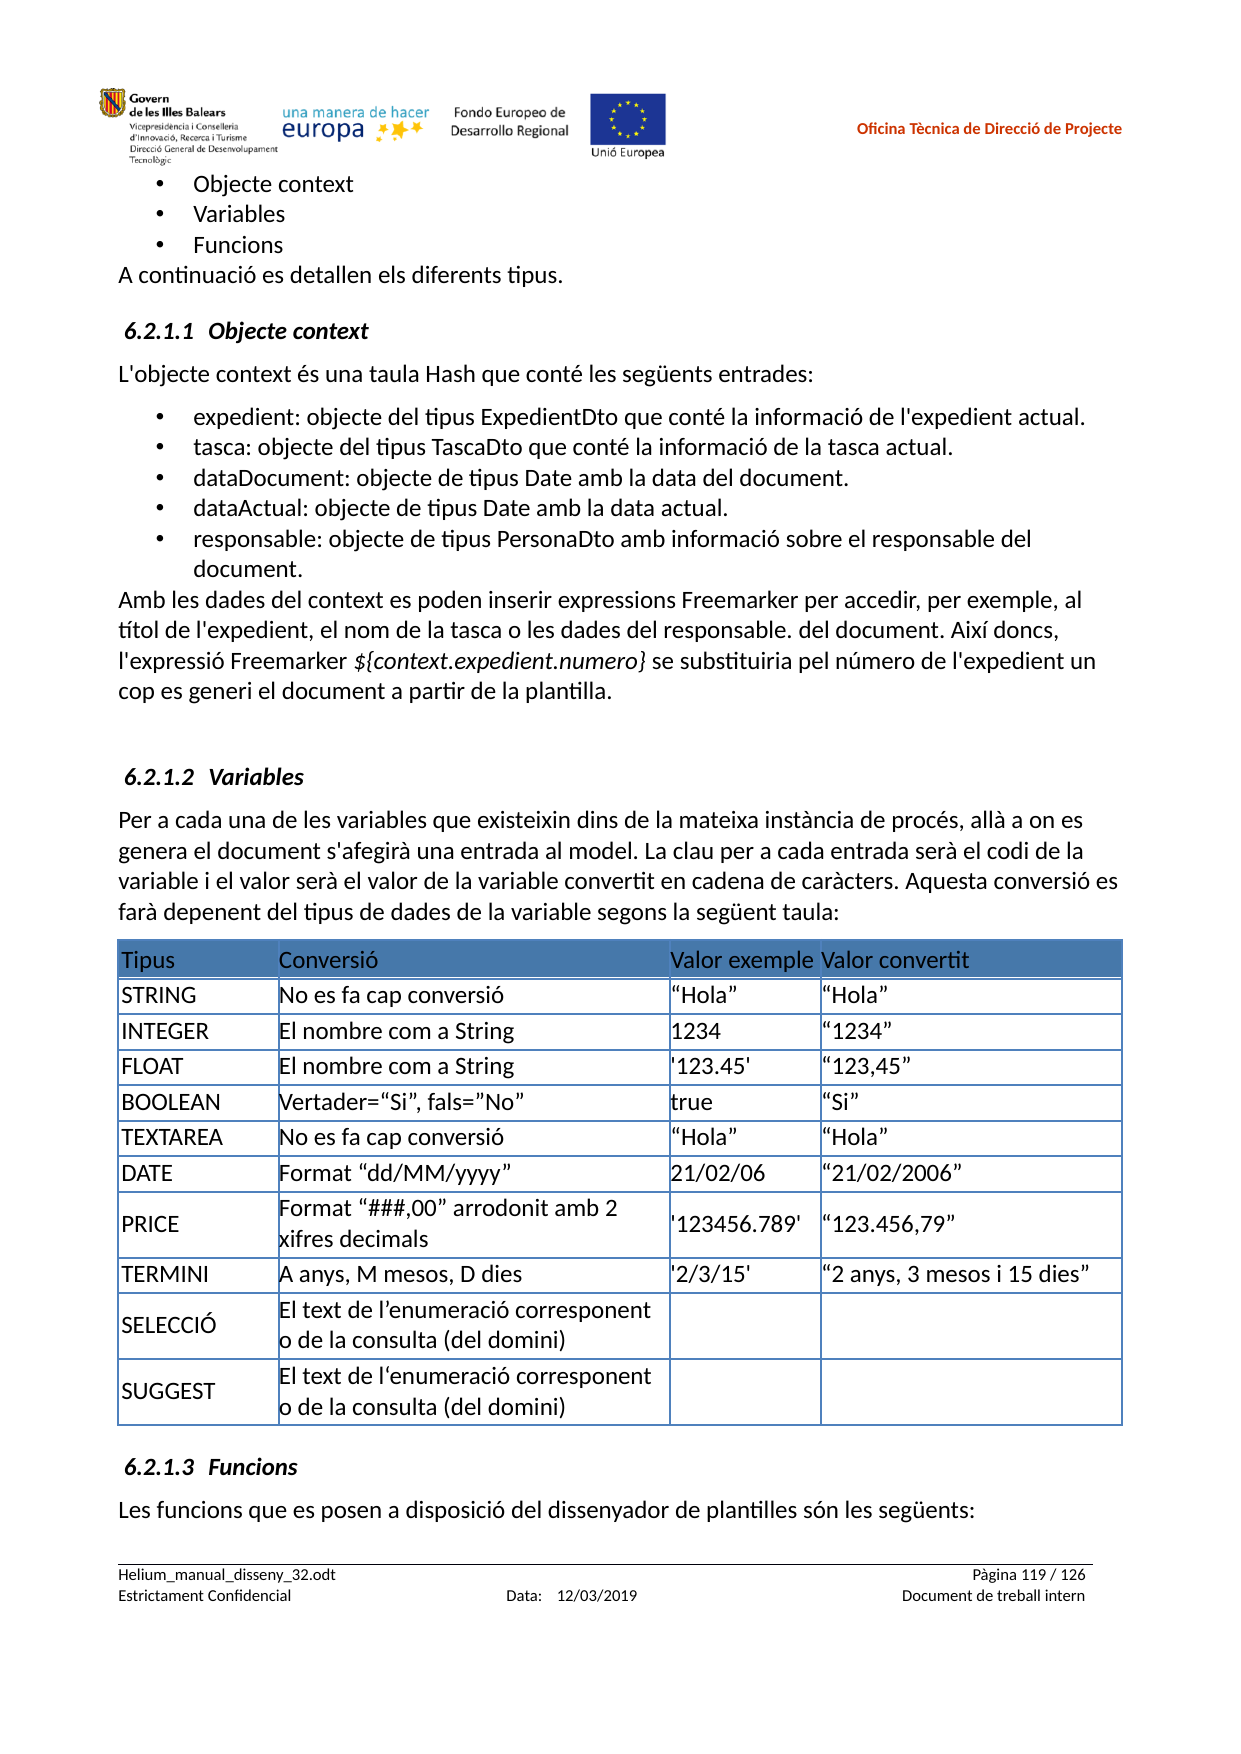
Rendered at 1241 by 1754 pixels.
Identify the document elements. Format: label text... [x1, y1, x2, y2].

table_cell STRING [119, 980, 278, 1013]
list tasca: objecte del tipus TascaDto que conté la informació de la tasca actual. [156, 431, 1122, 462]
list Objecte context [156, 168, 1122, 198]
table_header Conversió [280, 941, 669, 977]
table_cell 1234 [671, 1015, 820, 1048]
table_cell '123.45' [671, 1051, 820, 1084]
table_cell “Hola” [671, 1122, 820, 1155]
table_cell El text de l’enumeració corresponent o de la consulta (del domini) [280, 1294, 669, 1358]
list expedient: objecte del tipus ExpedientDto que conté la informació de l'expedient actual. [156, 401, 1122, 431]
table_cell “21/02/2006” [822, 1157, 1121, 1191]
table_cell 21/02/06 [671, 1157, 820, 1191]
table_cell A anys, M mesos, D dies [280, 1259, 669, 1292]
table_cell No es fa cap conversió [280, 1122, 669, 1155]
table_header Valor convertit [822, 941, 1121, 977]
table_cell '123456.789' [671, 1193, 820, 1257]
picture [99, 87, 668, 166]
table_cell [822, 1294, 1121, 1358]
table_cell El nombre com a String [280, 1015, 669, 1048]
table_cell “Si” [822, 1086, 1121, 1119]
subtitle Funcions [118, 1451, 1122, 1482]
table_cell “1234” [822, 1015, 1121, 1048]
table_cell true [671, 1086, 820, 1119]
text L'objecte context és una taula Hash que conté les següents entrades: [118, 358, 1122, 388]
table_cell SUGGEST [119, 1360, 278, 1424]
table_cell “Hola” [822, 1122, 1121, 1155]
subtitle Objecte context [118, 315, 1122, 345]
table_cell INTEGER [119, 1015, 278, 1048]
table_cell BOOLEAN [119, 1086, 278, 1119]
table_cell “123,45” [822, 1051, 1121, 1084]
table_cell Format “dd/MM/yyyy” [280, 1157, 669, 1191]
table_cell El nombre com a String [280, 1051, 669, 1084]
table_cell “123.456,79” [822, 1193, 1121, 1257]
table_cell DATE [119, 1157, 278, 1191]
table_cell Format “###,00” arrodonit amb 2 xifres decimals [280, 1193, 669, 1257]
table_cell El text de l‘enumeració corresponent o de la consulta (del domini) [280, 1360, 669, 1424]
table_cell “Hola” [822, 980, 1121, 1013]
table_cell FLOAT [119, 1051, 278, 1084]
subtitle Variables [118, 762, 1122, 792]
table_cell PRICE [119, 1193, 278, 1257]
list Funcions [156, 229, 1122, 259]
text Per a cada una de les variables que existeixin dins de la mateixa instància de procés, allà a on es genera el document s'afegirà una entrada al model. La clau per a cada entrada serà el codi de la variable i el valor serà el valor de la variable convertit en cadena de caràcters. Aquesta conversió es farà depenent del tipus de dades de la variable segons la següent taula: [118, 804, 1122, 926]
list Variables [156, 198, 1122, 229]
table_cell [671, 1294, 820, 1358]
text Les funcions que es posen a disposició del dissenyador de plantilles són les següents: [118, 1494, 1122, 1524]
table_cell Vertader=“Si”, fals=”No” [280, 1086, 669, 1119]
list responsable: objecte de tipus PersonaDto amb informació sobre el responsable del document. [156, 523, 1122, 584]
text A continuació es detallen els diferents tipus. [118, 259, 1122, 290]
table_header Tipus [119, 941, 278, 977]
table_cell TERMINI [119, 1259, 278, 1292]
table_cell SELECCIÓ [119, 1294, 278, 1358]
table_cell “2 anys, 3 mesos i 15 dies” [822, 1259, 1121, 1292]
table_cell TEXTAREA [119, 1122, 278, 1155]
list dataDocument: objecte de tipus Date amb la data del document. [156, 462, 1122, 492]
table_cell [671, 1360, 820, 1424]
table_cell [822, 1360, 1121, 1424]
list dataActual: objecte de tipus Date amb la data actual. [156, 492, 1122, 523]
table_cell '2/3/15' [671, 1259, 820, 1292]
table_header Valor exemple [671, 941, 820, 977]
text Amb les dades del context es poden inserir expressions Freemarker per accedir, per exemple, al títol de l'expedient, el nom de la tasca o les dades del responsable. del document. Així doncs, l'expressió Freemarker ${context.expedient.numero} se substituiria pel número de l'expedient un cop es generi el document a partir de la plantilla. [118, 584, 1122, 706]
table_cell No es fa cap conversió [280, 980, 669, 1013]
table_cell “Hola” [671, 980, 820, 1013]
